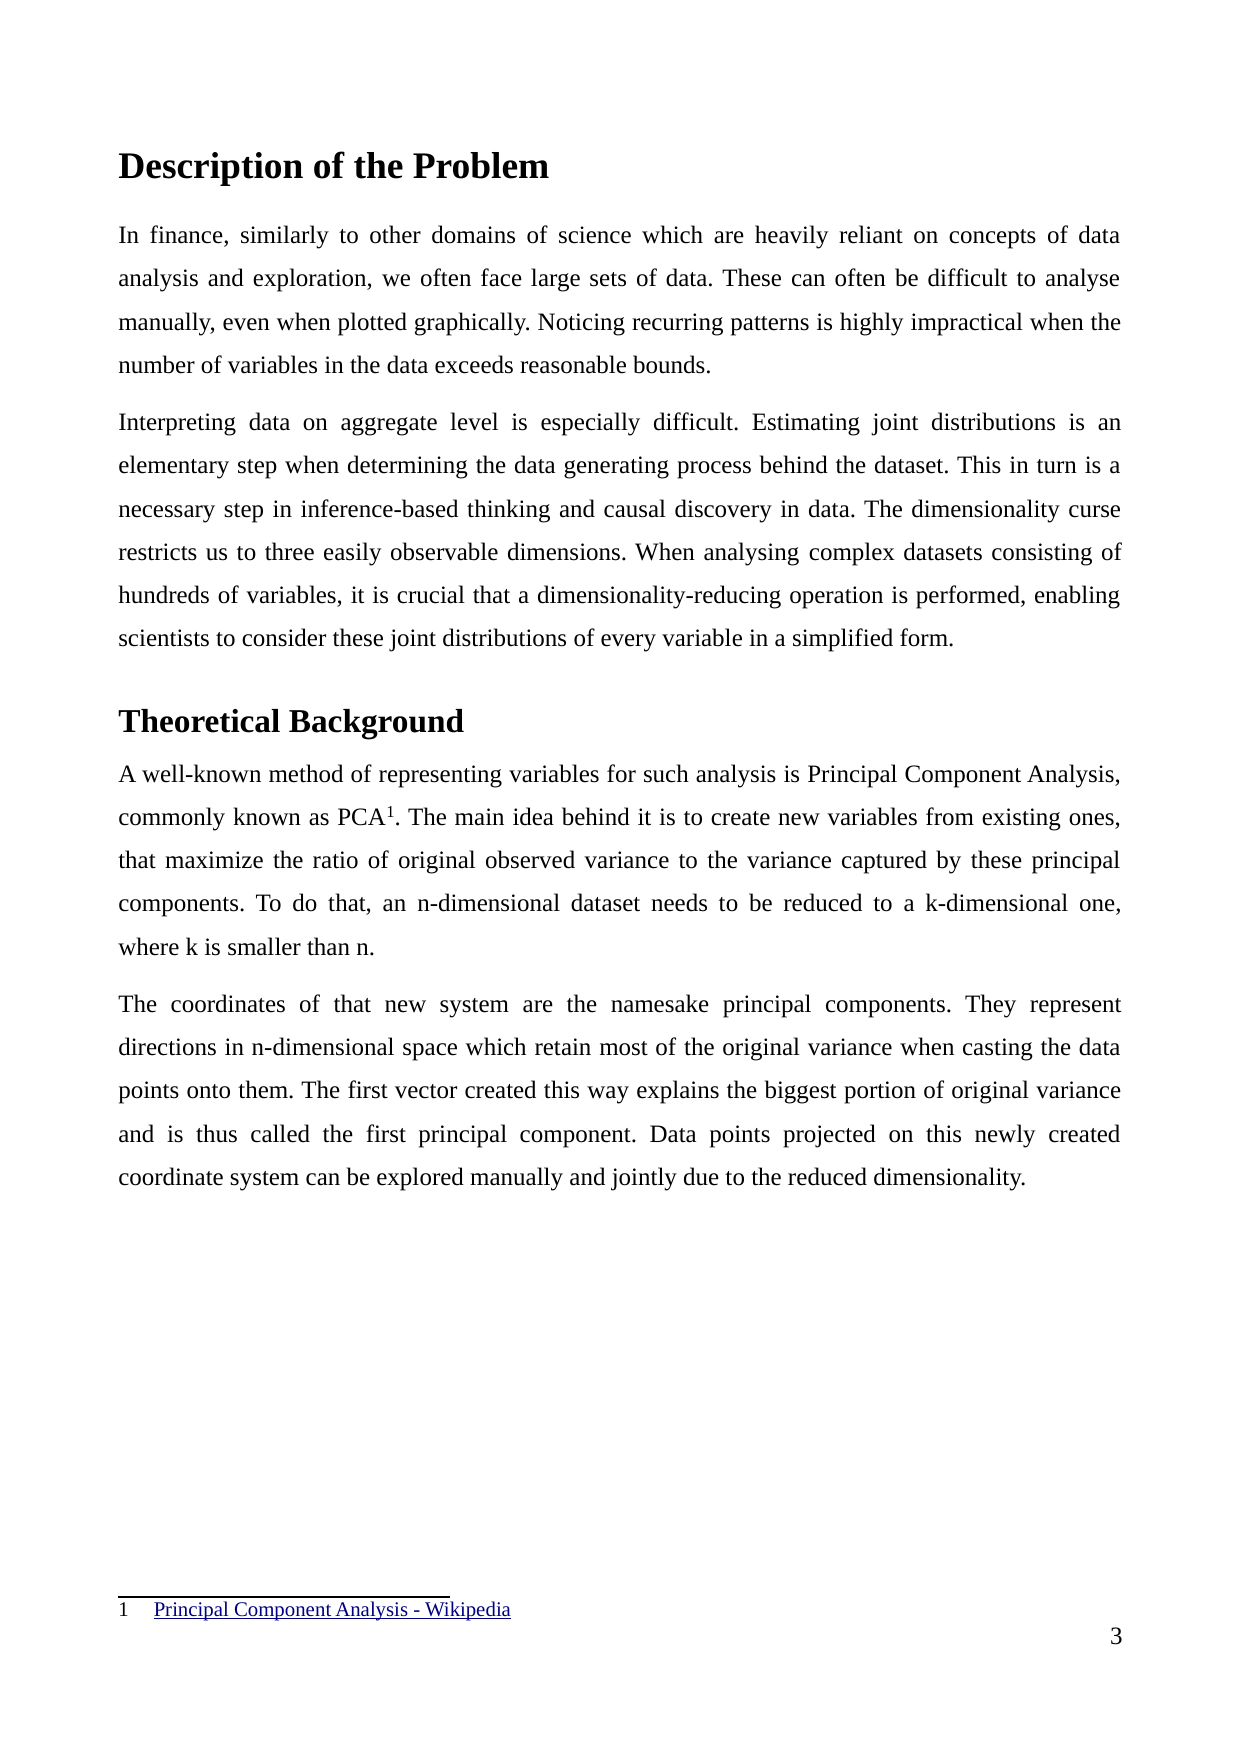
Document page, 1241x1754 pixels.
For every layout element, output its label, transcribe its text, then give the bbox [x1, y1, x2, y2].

subtitle Theoretical Background [118, 702, 1122, 740]
text Interpreting data on aggregate level is especially difficult. Estimating joint distributions is an elementary step when determining the data generating process behind the dataset. This in turn is a necessary step in inference-based thinking and causal discovery in data. The dimensionality curse restricts us to three easily observable dimensions. When analysing complex datasets consisting of hundreds of variables, it is crucial that a dimensionality-reducing operation is performed, enabling scientists to consider these joint distributions of every variable in a simplified form. [118, 407, 1122, 652]
text The coordinates of that new system are the namesake principal components. They represent directions in n-dimensional space which retain most of the original variance when casting the data points onto them. The first vector created this way explains the biggest portion of original variance and is thus called the first principal component. Data points projected on this newly created coordinate system can be explored manually and jointly due to the reduced dimensionality. [118, 989, 1122, 1191]
text In finance, similarly to other domains of science which are heavily reliant on concepts of data analysis and exploration, we often face large sets of data. These can often be difficult to analyse manually, even when plotted graphically. Noticing recurring patterns is highly impractical when the number of variables in the data exceeds reasonable bounds. [118, 220, 1122, 378]
text A well-known method of representing variables for such analysis is Principal Component Analysis, commonly known as PCA. The main idea behind it is to create new variables from existing ones, that maximize the ratio of original observed variance to the variance captured by these principal components. To do that, an n-dimensional dataset needs to be reduced to a k-dimensional one, where k is smaller than n. [118, 759, 1122, 960]
text Principal Component Analysis - Wikipedia [118, 1597, 1122, 1621]
subtitle Description of the Problem [118, 143, 1122, 186]
